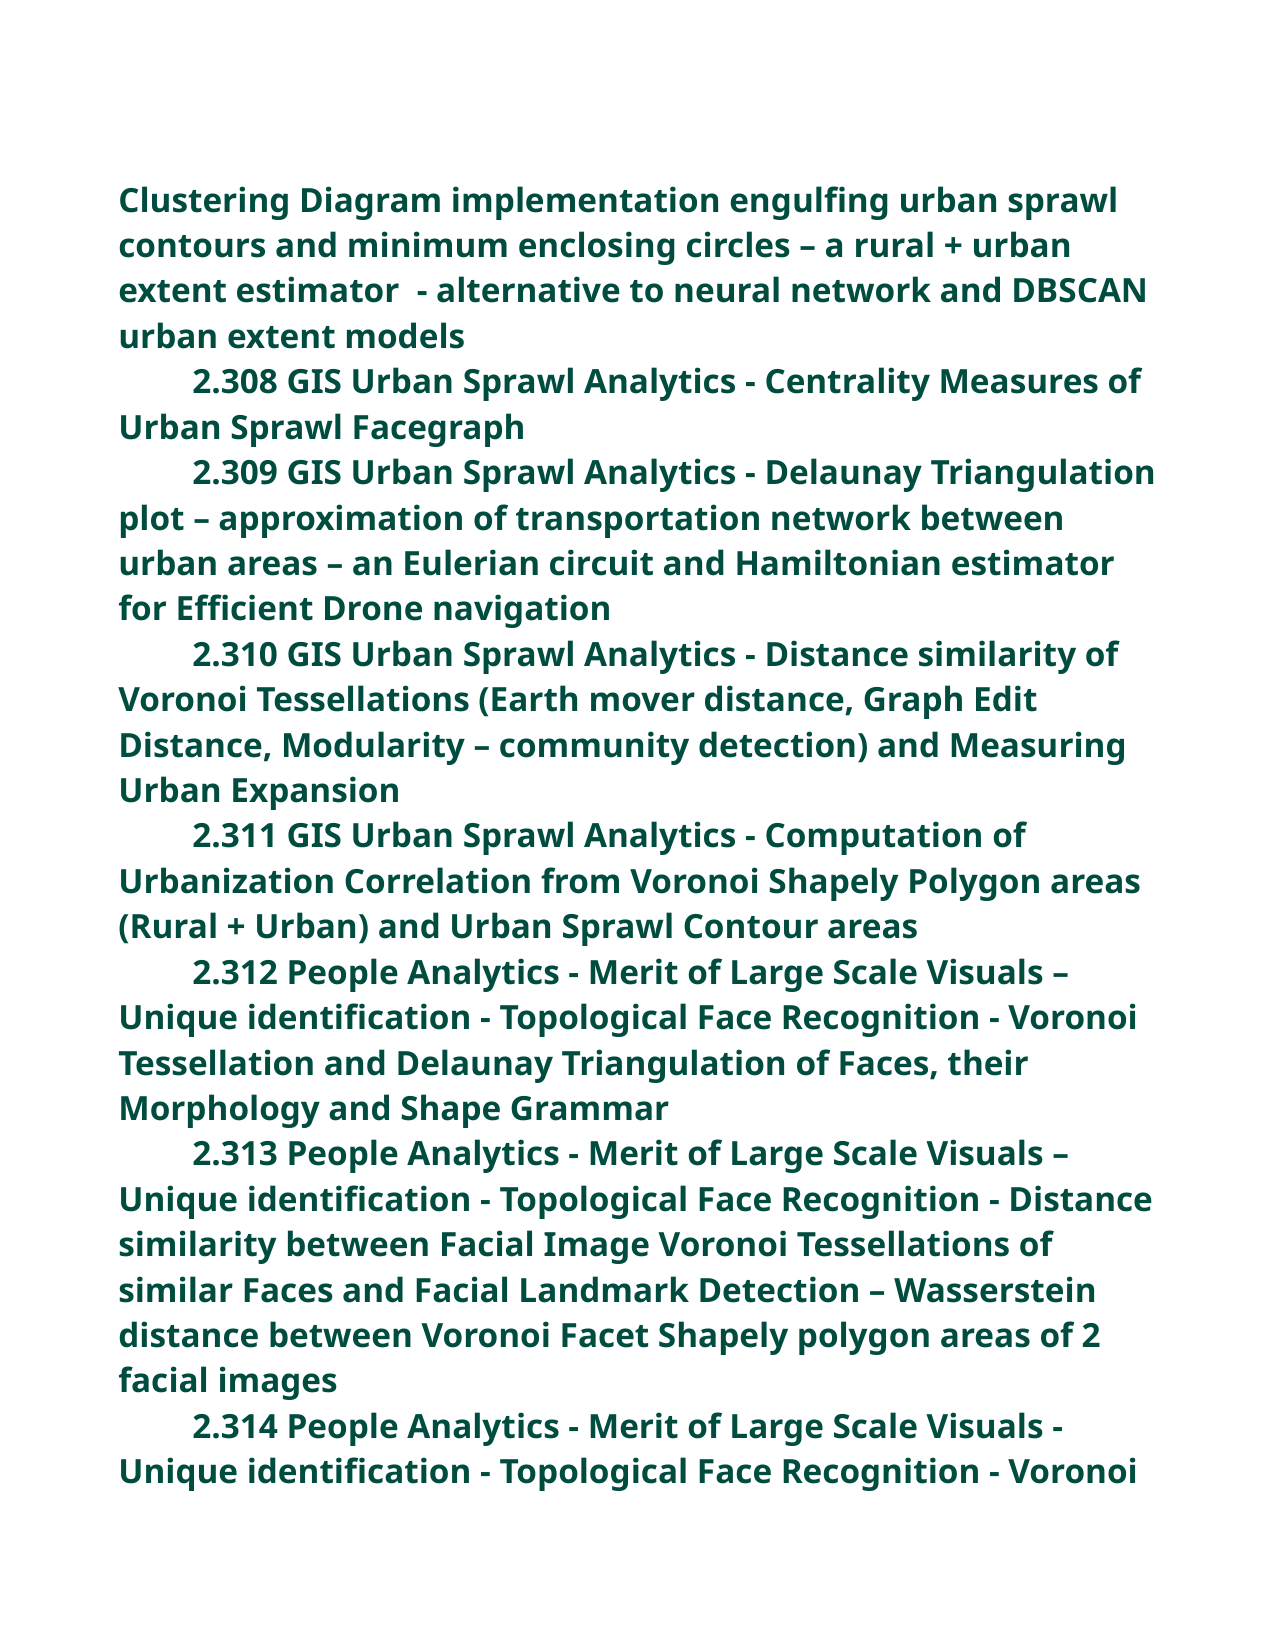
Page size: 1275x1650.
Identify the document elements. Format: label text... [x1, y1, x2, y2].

text 2.313 People Analytics - Merit of Large Scale Visuals – Unique identification - Topological Face Recognition - Distance similarity between Facial Image Voronoi Tessellations of similar Faces and Facial Landmark Detection – Wasserstein distance between Voronoi Facet Shapely polygon areas of 2 facial images [118, 1130, 1157, 1403]
text 2.308 GIS Urban Sprawl Analytics - Centrality Measures of Urban Sprawl Facegraph [118, 358, 1157, 449]
text Clustering Diagram implementation engulfing urban sprawl contours and minimum enclosing circles – a rural + urban extent estimator - alternative to neural network and DBSCAN urban extent models [118, 176, 1157, 358]
text 2.312 People Analytics - Merit of Large Scale Visuals – Unique identification - Topological Face Recognition - Voronoi Tessellation and Delaunay Triangulation of Faces, their Morphology and Shape Grammar [118, 948, 1157, 1130]
text 2.314 People Analytics - Merit of Large Scale Visuals - Unique identification - Topological Face Recognition - Voronoi [118, 1403, 1157, 1493]
text 2.309 GIS Urban Sprawl Analytics - Delaunay Triangulation plot – approximation of transportation network between urban areas – an Eulerian circuit and Hamiltonian estimator for Efficient Drone navigation [118, 449, 1157, 631]
text 2.310 GIS Urban Sprawl Analytics - Distance similarity of Voronoi Tessellations (Earth mover distance, Graph Edit Distance, Modularity – community detection) and Measuring Urban Expansion [118, 631, 1157, 812]
text 2.311 GIS Urban Sprawl Analytics - Computation of Urbanization Correlation from Voronoi Shapely Polygon areas (Rural + Urban) and Urban Sprawl Contour areas [118, 812, 1157, 948]
